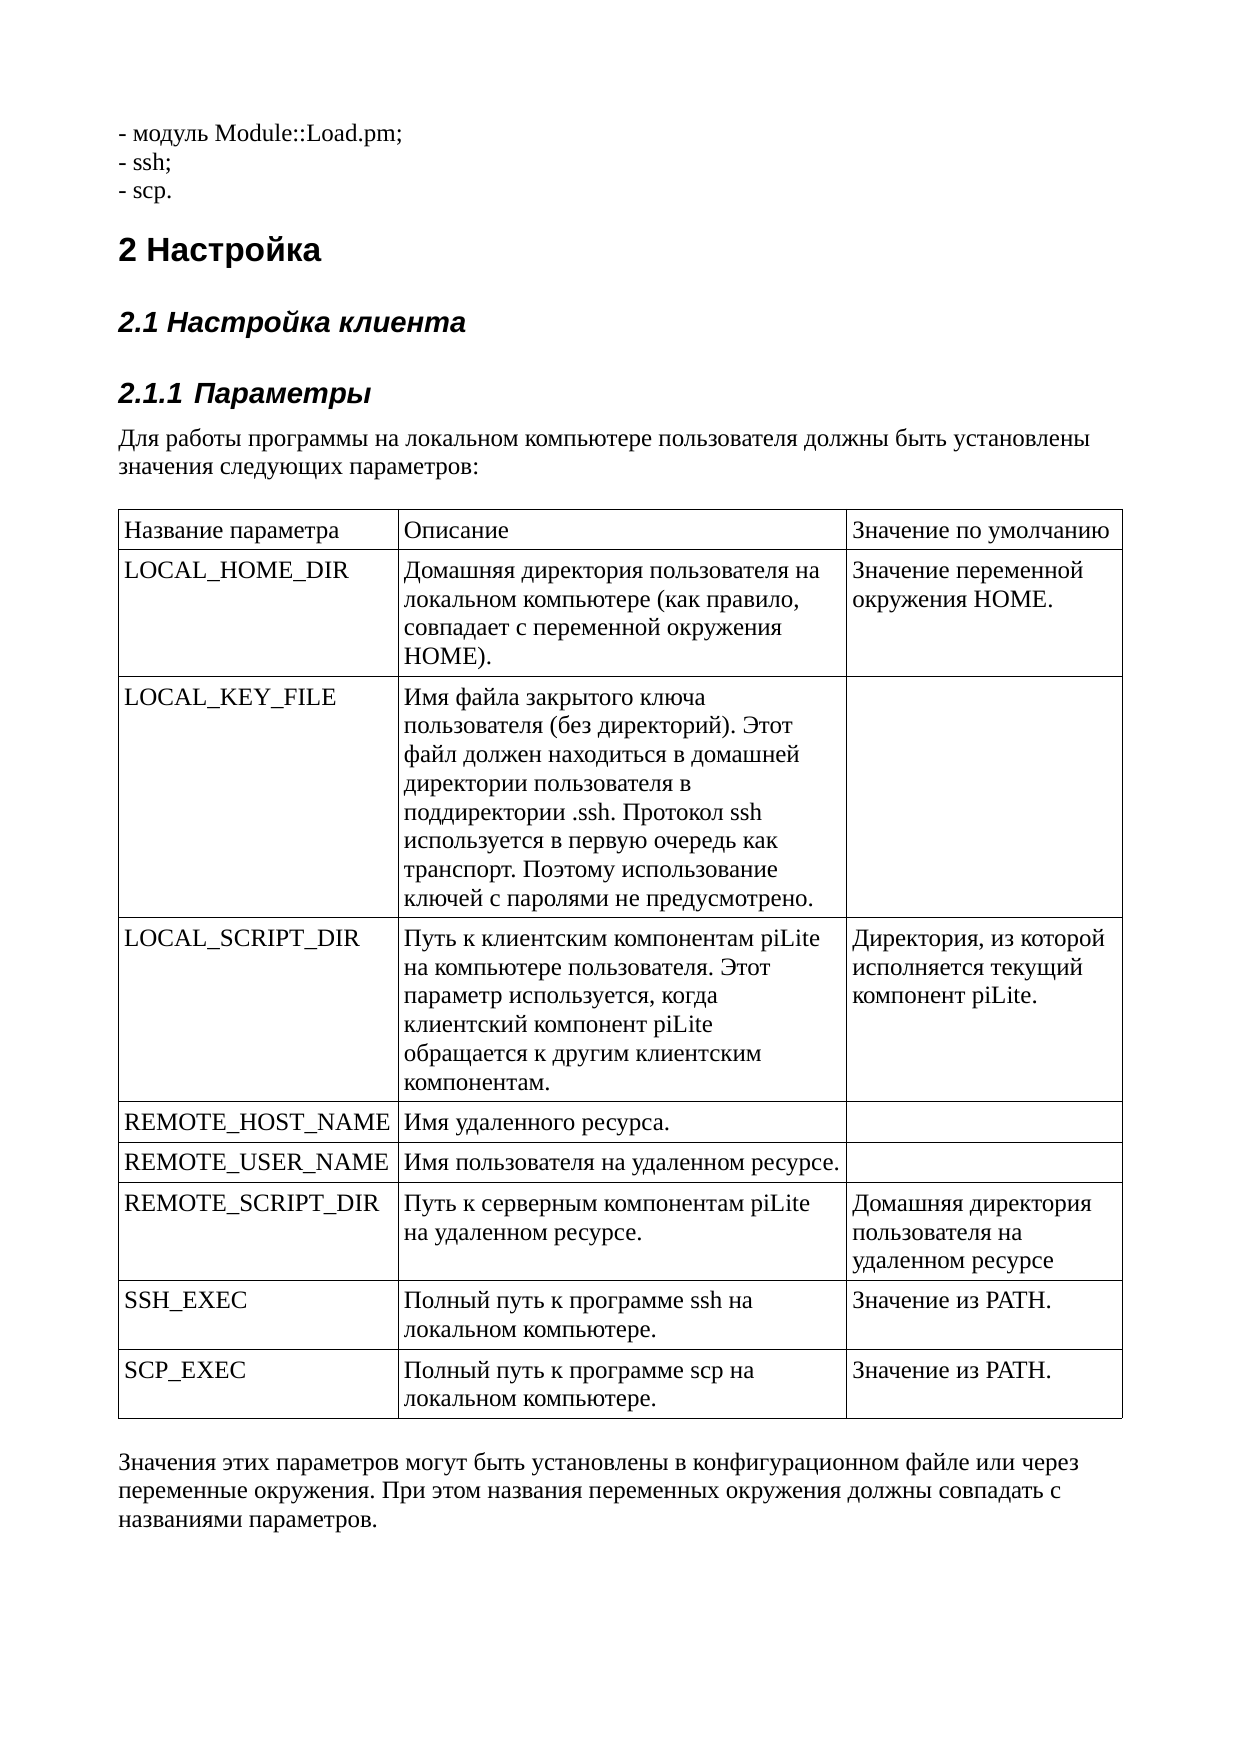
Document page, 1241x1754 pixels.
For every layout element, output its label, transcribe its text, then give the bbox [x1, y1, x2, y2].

text - модуль Module::Load.pm; [118, 118, 1122, 147]
table_cell Путь к клиентским компонентам piLite на компьютере пользователя. Этот параметр используется, когда клиентский компонент piLite обращается к другим клиентским компонентам. [399, 918, 846, 1101]
text - ssh; [118, 147, 1122, 176]
table_cell Полный путь к программе scp на локальном компьютере. [399, 1350, 846, 1418]
table_cell LOCAL_HOME_DIR [119, 550, 398, 676]
table_cell Имя пользователя на удаленном ресурсе. [399, 1143, 846, 1182]
table_cell Имя удаленного ресурса. [399, 1102, 846, 1142]
table_cell REMOTE_SCRIPT_DIR [119, 1183, 398, 1280]
table_cell LOCAL_KEY_FILE [119, 677, 398, 917]
table_cell Домашняя директория пользователя на удаленном ресурсе [847, 1183, 1122, 1280]
table_cell Значение из PATH. [847, 1281, 1122, 1349]
table_cell [847, 677, 1122, 917]
table_cell [847, 1143, 1122, 1182]
table_cell Значение переменной окружения HOME. [847, 550, 1122, 676]
text - scp. [118, 176, 1122, 204]
text Значения этих параметров могут быть установлены в конфигурационном файле или через переменные окружения. При этом названия переменных окружения должны совпадать с названиями параметров. [118, 1447, 1122, 1533]
text Для работы программы на локальном компьютере пользователя должны быть установлены значения следующих параметров: [118, 423, 1122, 480]
table_cell [847, 1102, 1122, 1142]
subtitle 2 Настройка [118, 229, 1122, 268]
table_cell Путь к серверным компонентам piLite на удаленном ресурсе. [399, 1183, 846, 1280]
table_header Описание [399, 510, 846, 549]
table_cell Значение из PATH. [847, 1350, 1122, 1418]
subtitle 2.1 Настройка клиента [118, 306, 1122, 339]
table_cell REMOTE_HOST_NAME [119, 1102, 398, 1142]
table_cell Домашняя директория пользователя на локальном компьютере (как правило, совпадает с переменной окружения HOME). [399, 550, 846, 676]
table_header Значение по умолчанию [847, 510, 1122, 549]
table_cell LOCAL_SCRIPT_DIR [119, 918, 398, 1101]
subtitle 2.1.1 Параметры [118, 377, 1122, 410]
table_cell REMOTE_USER_NAME [119, 1143, 398, 1182]
table_cell Директория, из которой исполняется текущий компонент piLite. [847, 918, 1122, 1101]
table_cell Имя файла закрытого ключа пользователя (без директорий). Этот файл должен находиться в домашней директории пользователя в поддиректории .ssh. Протокол ssh используется в первую очередь как транспорт. Поэтому использование ключей с паролями не предусмотрено. [399, 677, 846, 917]
table_header Название параметра [119, 510, 398, 549]
table_cell SSH_EXEC [119, 1281, 398, 1349]
table_cell Полный путь к программе ssh на локальном компьютере. [399, 1281, 846, 1349]
table_cell SCP_EXEC [119, 1350, 398, 1418]
